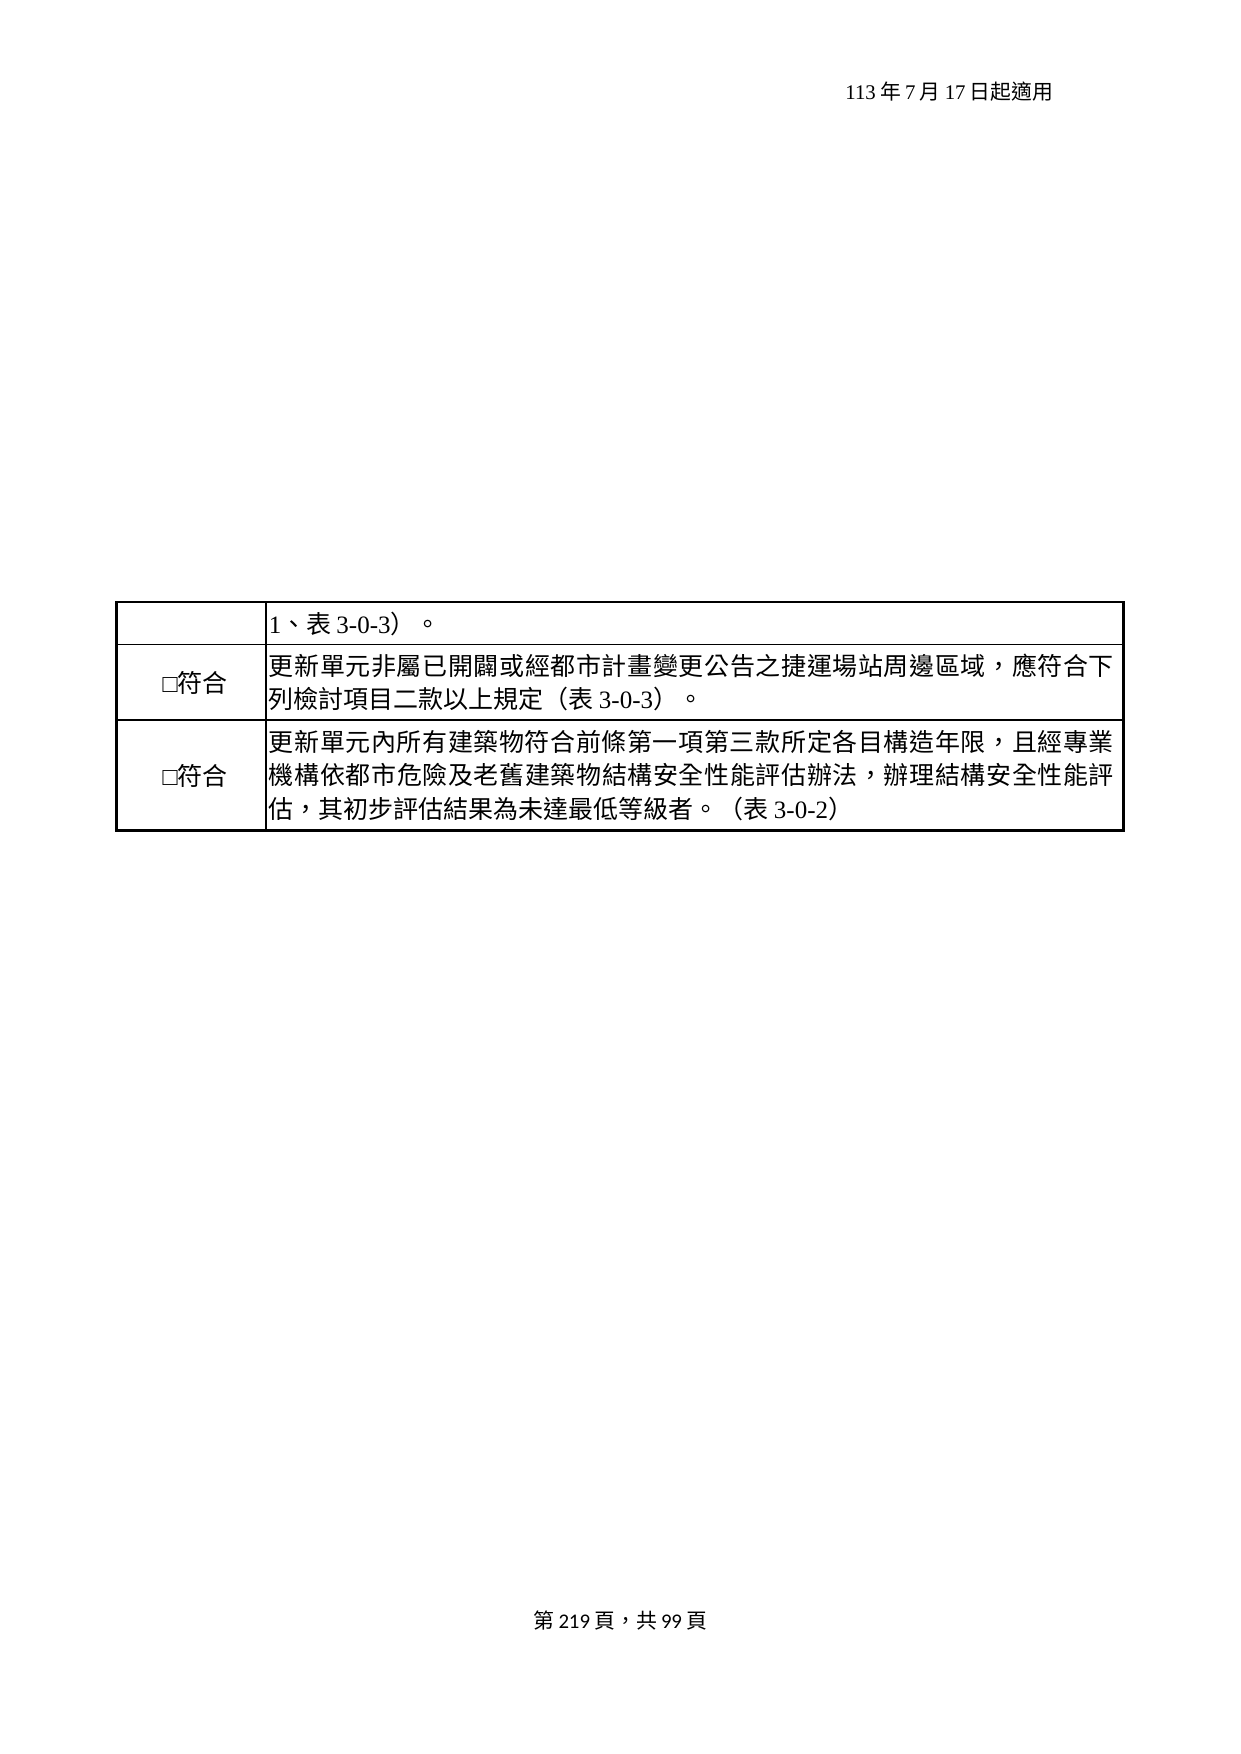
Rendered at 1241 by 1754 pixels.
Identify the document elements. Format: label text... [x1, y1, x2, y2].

table_cell [118, 603, 265, 644]
table_cell □符合 [118, 645, 265, 719]
table_cell 更新單元非屬已開闢或經都市計畫變更公告之捷運場站周邊區域，應符合下列檢討項目二款以上規定（表3-0-3）。 [267, 645, 1122, 719]
table_cell 1、表3-0-3）。 [267, 603, 1122, 644]
table_cell 更新單元內所有建築物符合前條第一項第三款所定各目構造年限，且經專業機構依都市危險及老舊建築物結構安全性能評估辦法，辦理結構安全性能評估，其初步評估結果為未達最低等級者。（表3-0-2） [267, 721, 1122, 828]
table_cell □符合 [118, 721, 265, 828]
